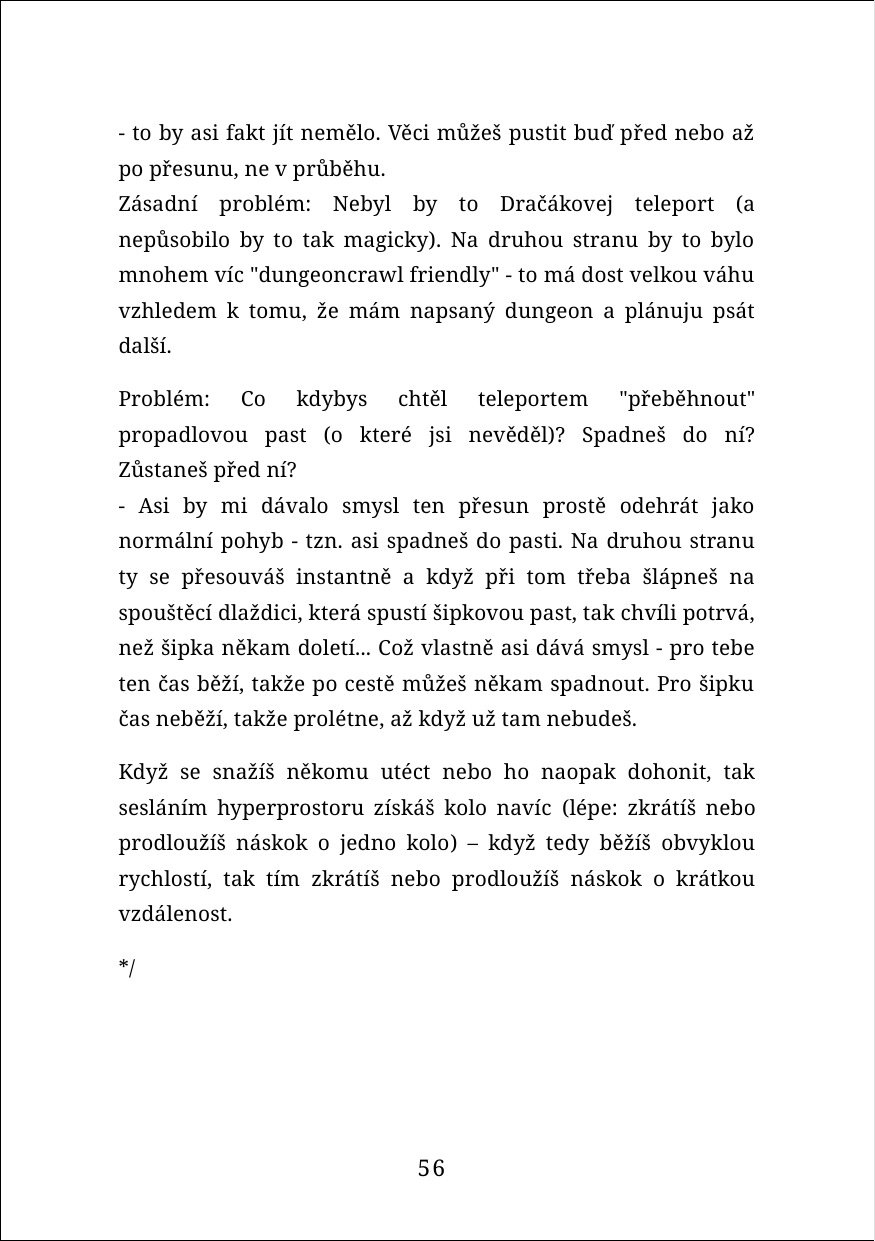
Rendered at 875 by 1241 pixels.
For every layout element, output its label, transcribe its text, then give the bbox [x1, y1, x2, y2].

text Když se snažíš někomu utéct nebo ho naopak dohonit, tak sesláním hyperprostoru získáš kolo navíc (lépe: zkrátíš nebo prodloužíš náskok o jedno kolo) – když tedy běžíš obvyklou rychlostí, tak tím zkrátíš nebo prodloužíš náskok o krátkou vzdálenost. [118, 757, 756, 928]
text - to by asi fakt jít nemělo. Věci můžeš pustit buď před nebo až po přesunu, ne v průběhu. Zásadní problém: Nebyl by to Dračákovej teleport (a nepůsobilo by to tak magicky). Na druhou stranu by to bylo mnohem víc "dungeoncrawl friendly" - to má dost velkou váhu vzhledem k tomu, že mám napsaný dungeon a plánuju psát další. [118, 118, 756, 360]
text */ [118, 953, 756, 981]
text Problém: Co kdybys chtěl teleportem "přeběhnout" propadlovou past (o které jsi nevěděl)? Spadneš do ní? Zůstaneš před ní? - Asi by mi dávalo smysl ten přesun prostě odehrát jako normální pohyb - tzn. asi spadneš do pasti. Na druhou stranu ty se přesouváš instantně a když při tom třeba šlápneš na spouštěcí dlaždici, která spustí šipkovou past, tak chvíli potrvá, než šipka někam doletí... Což vlastně asi dává smysl - pro tebe ten čas běží, takže po cestě můžeš někam spadnout. Pro šipku čas neběží, takže prolétne, až když už tam nebudeš. [118, 384, 756, 733]
